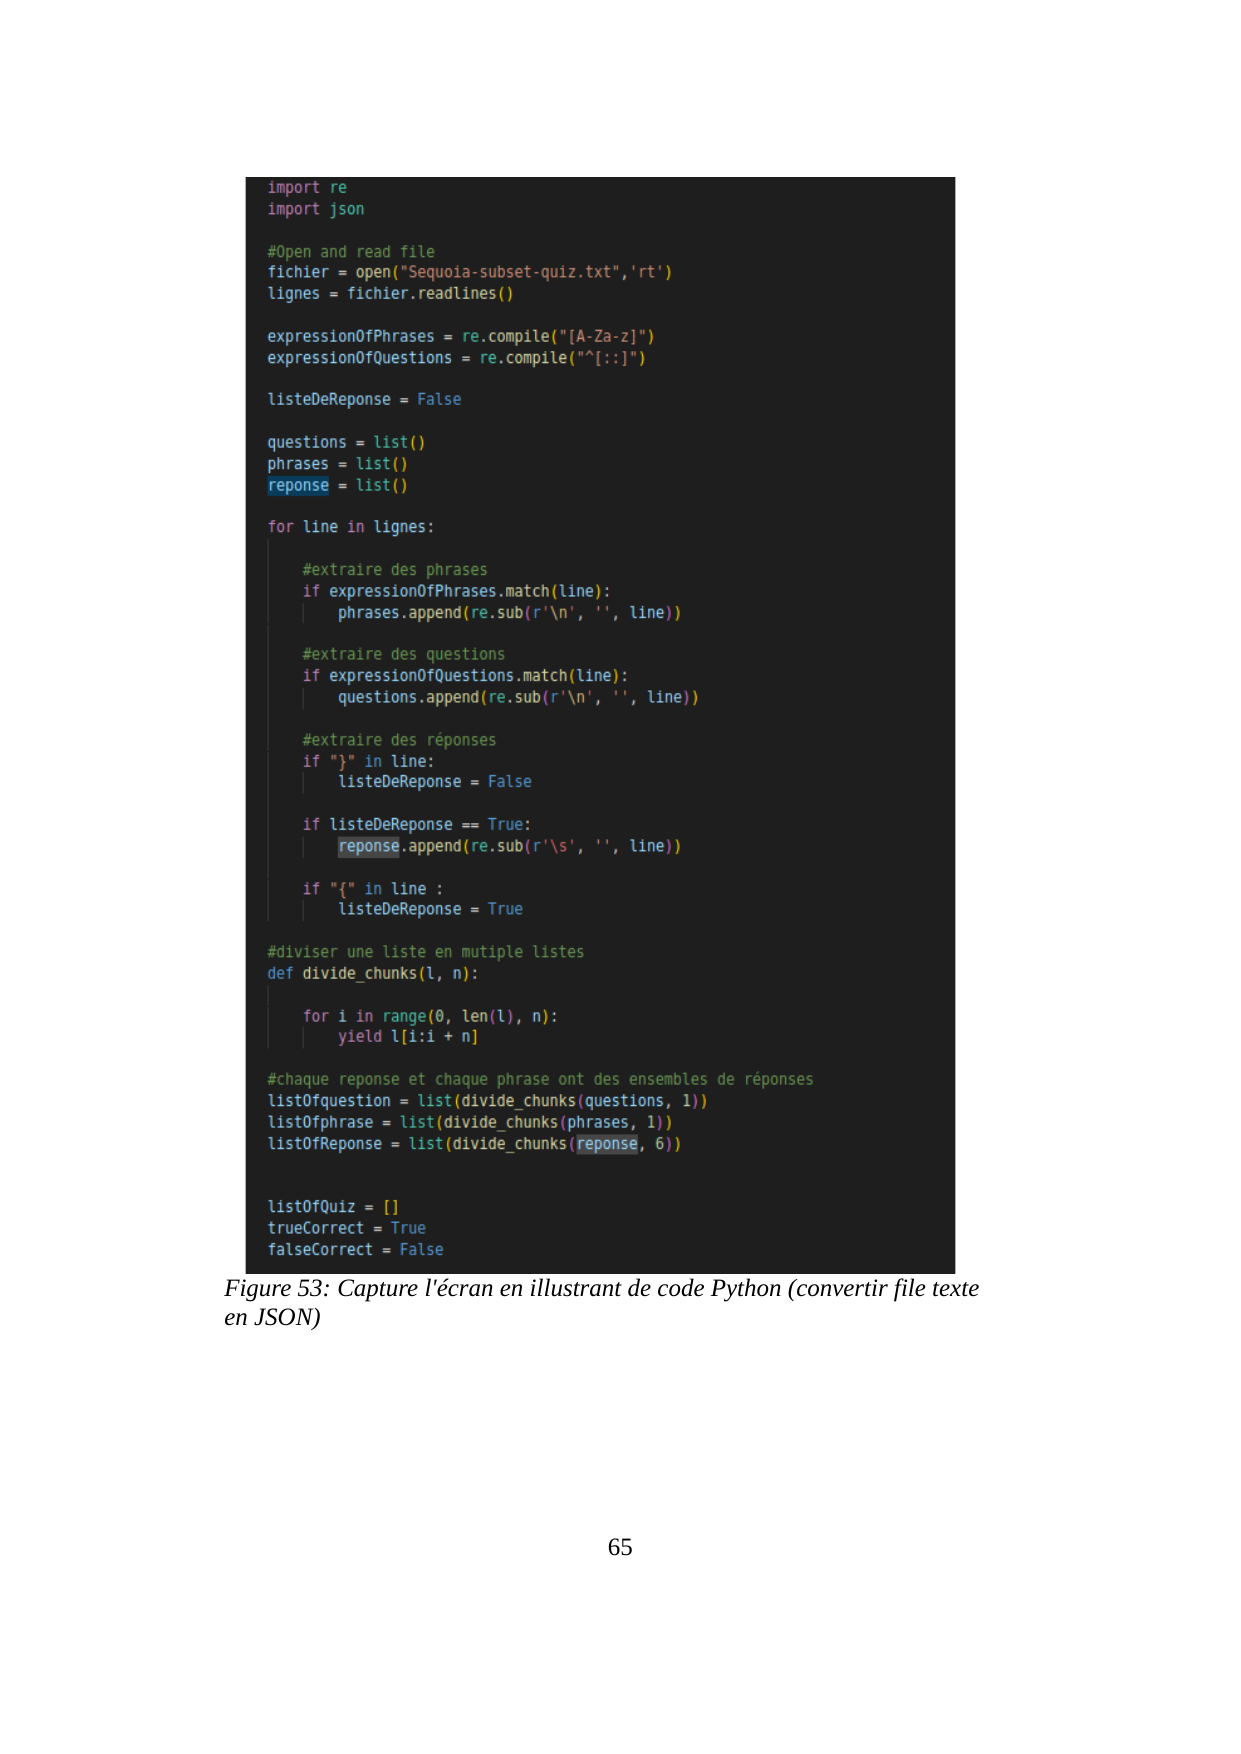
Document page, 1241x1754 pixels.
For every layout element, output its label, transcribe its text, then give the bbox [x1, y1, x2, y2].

picture [245, 177, 956, 1274]
text Figure 53: Capture l'écran en illustrant de code Python (convertir file texte en JSON) [224, 165, 996, 1331]
